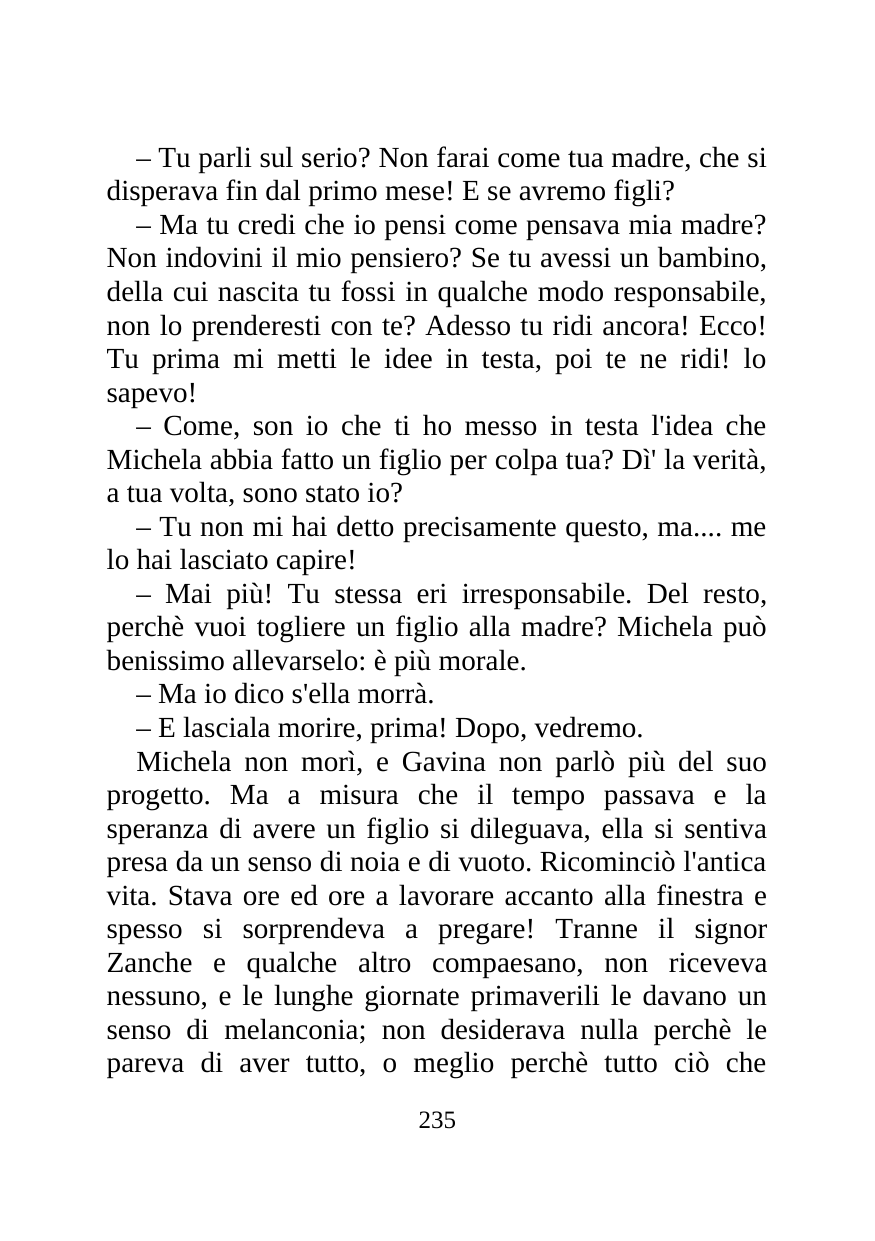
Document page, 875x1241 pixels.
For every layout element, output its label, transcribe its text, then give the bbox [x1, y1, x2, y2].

text – Come, son io che ti ho messo in testa l'idea che Michela abbia fatto un figlio per colpa tua? Dì' la verità, a tua volta, sono stato io? [106, 408, 768, 509]
text – Ma io dico s'ella morrà. [106, 677, 768, 710]
text Michela non morì, e Gavina non parlò più del suo progetto. Ma a misura che il tempo passava e la speranza di avere un figlio si dileguava, ella si sentiva presa da un senso di noia e di vuoto. Ricominciò l'antica vita. Stava ore ed ore a lavorare accanto alla finestra e spesso si sorprendeva a pregare! Tranne il signor Zanche e qualche altro compaesano, non riceveva nessuno, e le lunghe giornate primaverili le davano un senso di melanconia; non desiderava nulla perchè le pareva di aver tutto, o meglio perchè tutto ciò che [106, 744, 768, 1079]
text – Tu non mi hai detto precisamente questo, ma.... me lo hai lasciato capire! [106, 509, 768, 576]
text – Ma tu credi che io pensi come pensava mia madre? Non indovini il mio pensiero? Se tu avessi un bambino, della cui nascita tu fossi in qualche modo responsabile, non lo prenderesti con te? Adesso tu ridi ancora! Ecco! Tu prima mi metti le idee in testa, poi te ne ridi! lo sapevo! [106, 207, 768, 408]
text – Mai più! Tu stessa eri irresponsabile. Del resto, perchè vuoi togliere un figlio alla madre? Michela può benissimo allevarselo: è più morale. [106, 576, 768, 677]
text – E lasciala morire, prima! Dopo, vedremo. [106, 710, 768, 744]
text – Tu parli sul serio? Non farai come tua madre, che si disperava fin dal primo mese! E se avremo figli? [106, 140, 768, 207]
